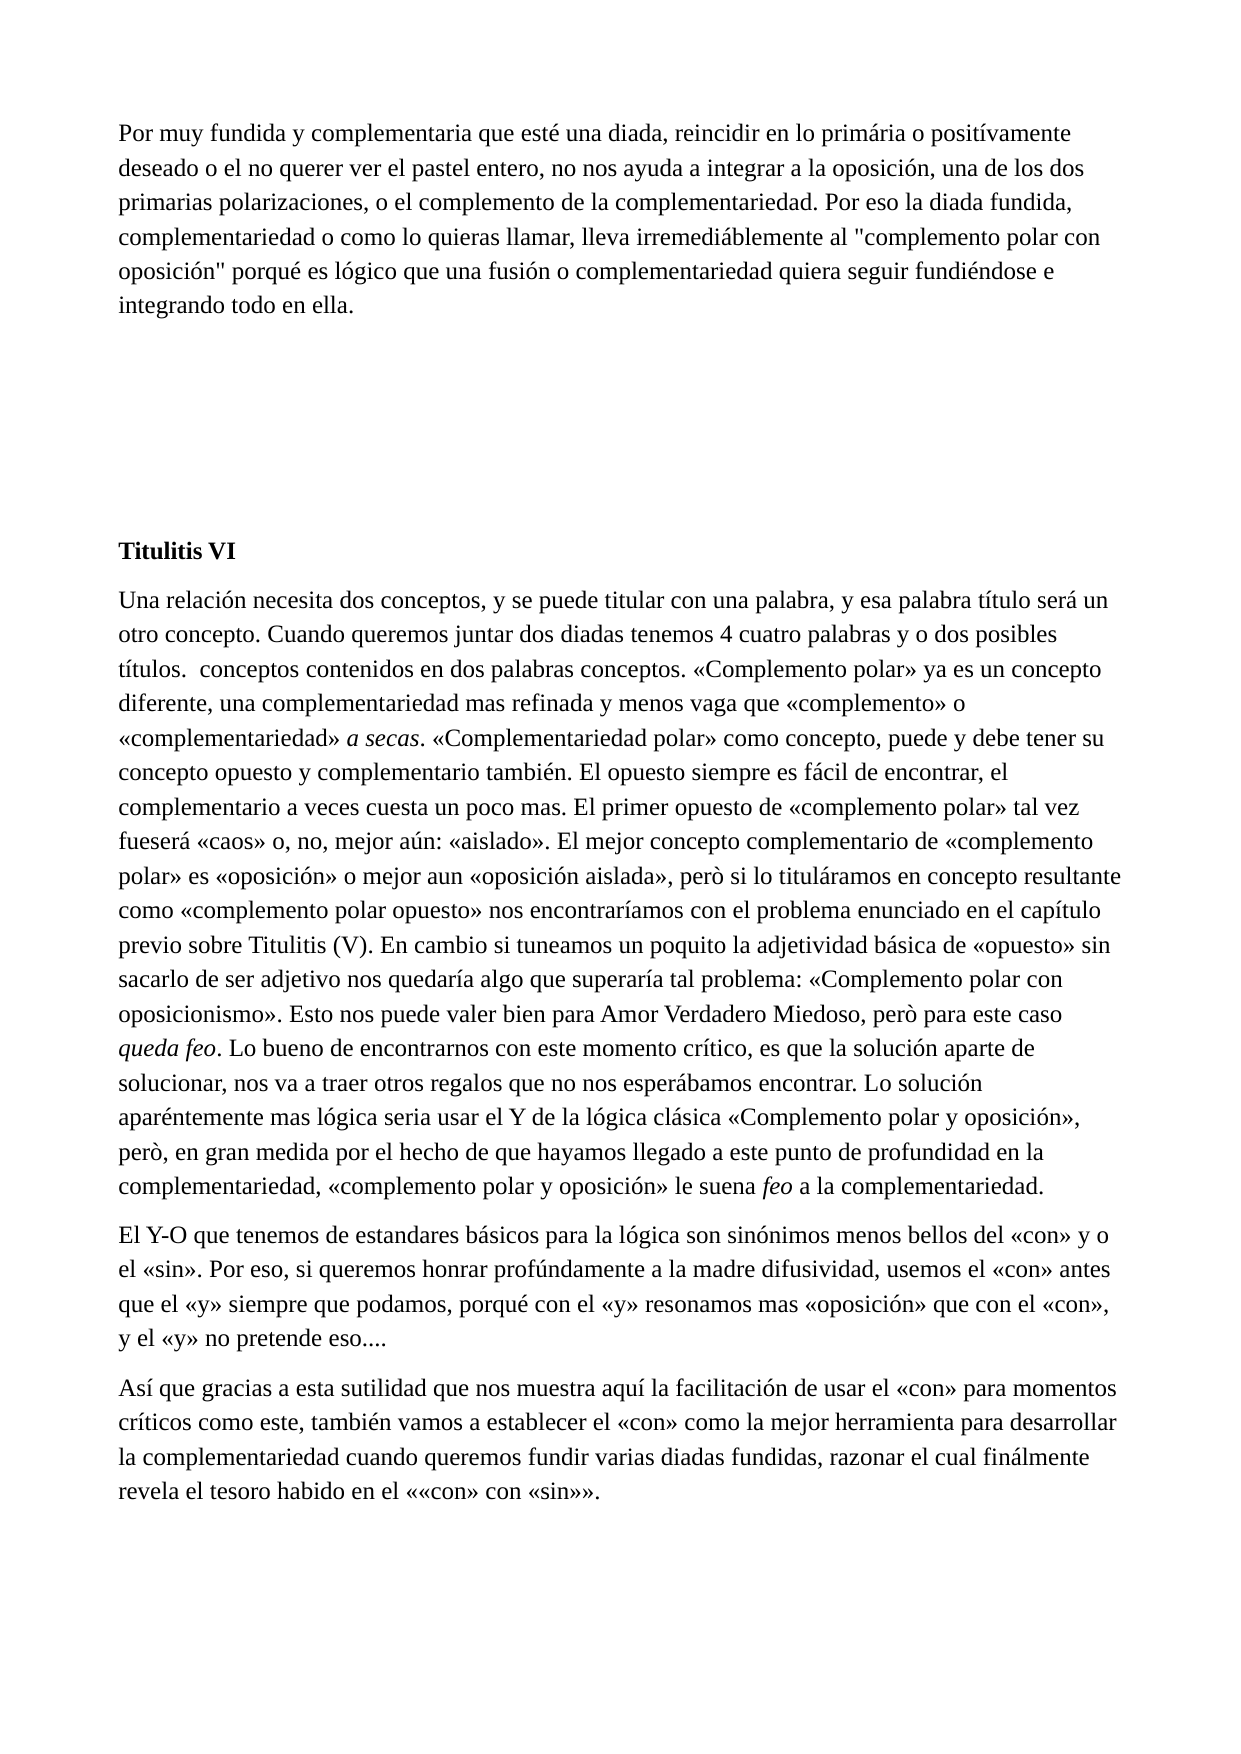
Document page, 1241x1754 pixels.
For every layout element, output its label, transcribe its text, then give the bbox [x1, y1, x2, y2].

text El Y-O que tenemos de estandares básicos para la lógica son sinónimos menos bellos del «con» y o el «sin». Por eso, si queremos honrar profúndamente a la madre difusividad, usemos el «con» antes que el «y» siempre que podamos, porqué con el «y» resonamos mas «oposición» que con el «con», y el «y» no pretende eso.... [118, 1220, 1122, 1352]
text Titulitis VI [118, 536, 1122, 564]
text Por muy fundida y complementaria que esté una diada, reincidir en lo primária o positívamente deseado o el no querer ver el pastel entero, no nos ayuda a integrar a la oposición, una de los dos primarias polarizaciones, o el complemento de la complementariedad. Por eso la diada fundida, complementariedad o como lo quieras llamar, lleva irremediáblemente al "complemento polar con oposición" porqué es lógico que una fusión o complementariedad quiera seguir fundiéndose e integrando todo en ella. [118, 118, 1122, 319]
text Una relación necesita dos conceptos, y se puede titular con una palabra, y esa palabra título será un otro concepto. Cuando queremos juntar dos diadas tenemos 4 cuatro palabras y o dos posibles títulos. conceptos contenidos en dos palabras conceptos. «Complemento polar» ya es un concepto diferente, una complementariedad mas refinada y menos vaga que «complemento» o «complementariedad» a secas. «Complementariedad polar» como concepto, puede y debe tener su concepto opuesto y complementario también. El opuesto siempre es fácil de encontrar, el complementario a veces cuesta un poco mas. El primer opuesto de «complemento polar» tal vez fueserá «caos» o, no, mejor aún: «aislado». El mejor concepto complementario de «complemento polar» es «oposición» o mejor aun «oposición aislada», però si lo tituláramos en concepto resultante como «complemento polar opuesto» nos encontraríamos con el problema enunciado en el capítulo previo sobre Titulitis (V). En cambio si tuneamos un poquito la adjetividad básica de «opuesto» sin sacarlo de ser adjetivo nos quedaría algo que superaría tal problema: «Complemento polar con oposicionismo». Esto nos puede valer bien para Amor Verdadero Miedoso, però para este caso queda feo. Lo bueno de encontrarnos con este momento crítico, es que la solución aparte de solucionar, nos va a traer otros regalos que no nos esperábamos encontrar. Lo solución aparéntemente mas lógica seria usar el Y de la lógica clásica «Complemento polar y oposición», però, en gran medida por el hecho de que hayamos llegado a este punto de profundidad en la complementariedad, «complemento polar y oposición» le suena feo a la complementariedad. [118, 585, 1122, 1200]
text Así que gracias a esta sutilidad que nos muestra aquí la facilitación de usar el «con» para momentos críticos como este, también vamos a establecer el «con» como la mejor herramienta para desarrollar la complementariedad cuando queremos fundir varias diadas fundidas, razonar el cual finálmente revela el tesoro habido en el ««con» con «sin»». [118, 1373, 1122, 1505]
